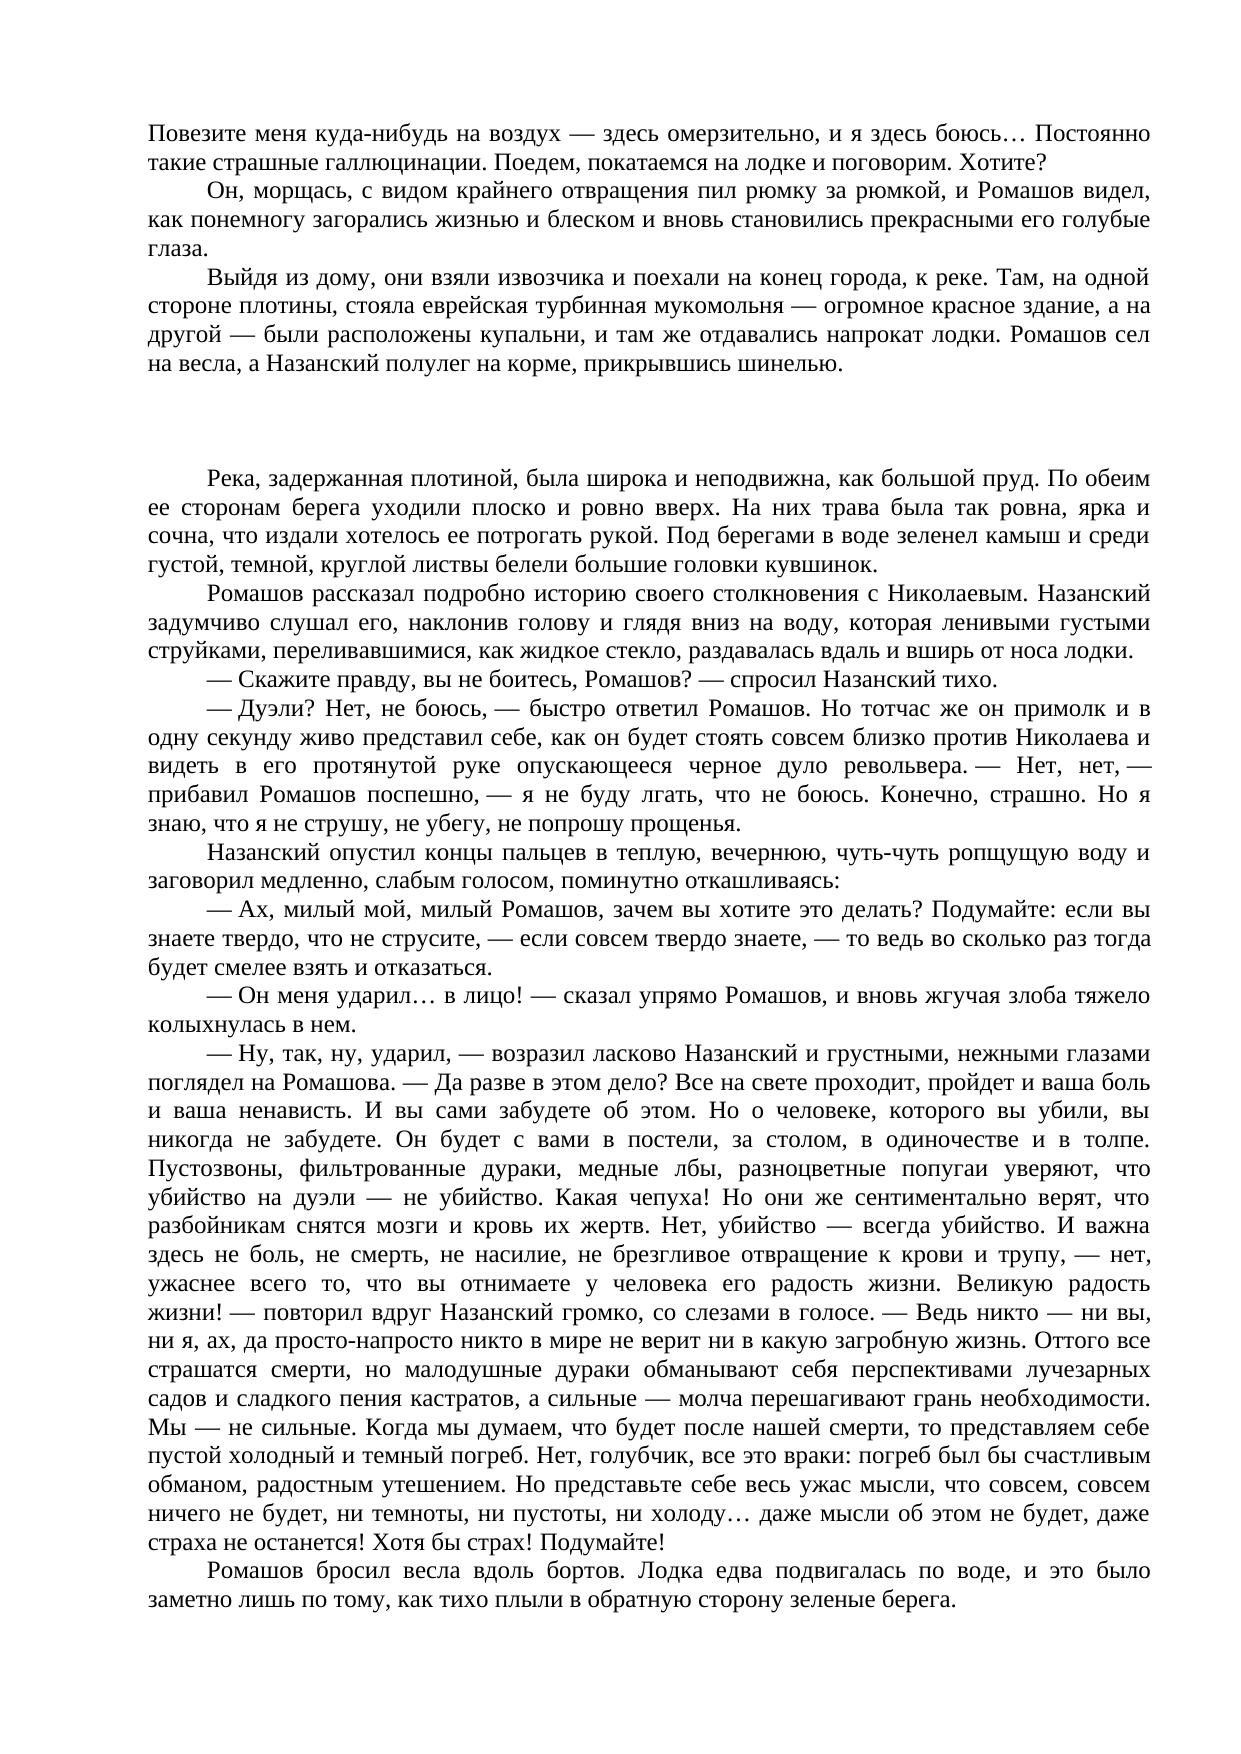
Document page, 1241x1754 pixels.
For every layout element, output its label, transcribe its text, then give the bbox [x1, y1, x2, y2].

text Выйдя из дому, они взяли извозчика и поехали на конец города, к реке. Там, на одной стороне плотины, стояла еврейская турбинная мукомольня — огромное красное здание, а на другой — были расположены купальни, и там же отдавались напрокат лодки. Ромашов сел на весла, а Назанский полулег на корме, прикрывшись шинелью. [148, 262, 1152, 377]
text Река, задержанная плотиной, была широка и неподвижна, как большой пруд. По обеим ее сторонам берега уходили плоско и ровно вверх. На них трава была так ровна, ярка и сочна, что издали хотелось ее потрогать рукой. Под берегами в воде зеленел камыш и среди густой, темной, круглой листвы белели большие головки кувшинок. [148, 463, 1152, 578]
text — Ну, так, ну, ударил, — возразил ласково Назанский и грустными, нежными глазами поглядел на Ромашова. — Да разве в этом дело? Все на свете проходит, пройдет и ваша боль и ваша ненависть. И вы сами забудете об этом. Но о человеке, которого вы убили, вы никогда не забудете. Он будет с вами в постели, за столом, в одиночестве и в толпе. Пустозвоны, фильтрованные дураки, медные лбы, разноцветные попугаи уверяют, что убийство на дуэли — не убийство. Какая чепуха! Но они же сентиментально верят, что разбойникам снятся мозги и кровь их жертв. Нет, убийство — всегда убийство. И важна здесь не боль, не смерть, не насилие, не брезгливое отвращение к крови и трупу, — нет, ужаснее всего то, что вы отнимаете у человека его радость жизни. Великую радость жизни! — повторил вдруг Назанский громко, со слезами в голосе. — Ведь никто — ни вы, ни я, ах, да просто-напросто никто в мире не верит ни в какую загробную жизнь. Оттого все страшатся смерти, но малодушные дураки обманывают себя перспективами лучезарных садов и сладкого пения кастратов, а сильные — молча перешагивают грань необходимости. Мы — не сильные. Когда мы думаем, что будет после нашей смерти, то представляем себе пустой холодный и темный погреб. Нет, голубчик, все это враки: погреб был бы счастливым обманом, радостным утешением. Но представьте себе весь ужас мысли, что совсем, совсем ничего не будет, ни темноты, ни пустоты, ни холоду… даже мысли об этом не будет, даже страха не останется! Хотя бы страх! Подумайте! [148, 1038, 1152, 1556]
text — Ах, милый мой, милый Ромашов, зачем вы хотите это делать? Подумайте: если вы знаете твердо, что не струсите, — если совсем твердо знаете, — то ведь во сколько раз тогда будет смелее взять и отказаться. [148, 894, 1152, 981]
text Повезите меня куда-нибудь на воздух — здесь омерзительно, и я здесь боюсь… Постоянно такие страшные галлюцинации. Поедем, покатаемся на лодке и поговорим. Хотите? [148, 118, 1152, 176]
text — Он меня ударил… в лицо! — сказал упрямо Ромашов, и вновь жгучая злоба тяжело колыхнулась в нем. [148, 981, 1152, 1038]
text Ромашов бросил весла вдоль бортов. Лодка едва подвигалась по воде, и это было заметно лишь по тому, как тихо плыли в обратную сторону зеленые берега. [148, 1556, 1152, 1613]
text — Скажите правду, вы не боитесь, Ромашов? — спросил Назанский тихо. [148, 664, 1152, 693]
text Ромашов рассказал подробно историю своего столкновения с Николаевым. Назанский задумчиво слушал его, наклонив голову и глядя вниз на воду, которая ленивыми густыми струйками, переливавшимися, как жидкое стекло, раздавалась вдаль и вширь от носа лодки. [148, 578, 1152, 664]
text Назанский опустил концы пальцев в теплую, вечернюю, чуть-чуть ропщущую воду и заговорил медленно, слабым голосом, поминутно откашливаясь: [148, 837, 1152, 894]
text Он, морщась, с видом крайнего отвращения пил рюмку за рюмкой, и Ромашов видел, как понемногу загорались жизнью и блеском и вновь становились прекрасными его голубые глаза. [148, 176, 1152, 262]
text — Дуэли? Нет, не боюсь, — быстро ответил Ромашов. Но тотчас же он примолк и в одну секунду живо представил себе, как он будет стоять совсем близко против Николаева и видеть в его протянутой руке опускающееся черное дуло револьвера. — Нет, нет, — прибавил Ромашов поспешно, — я не буду лгать, что не боюсь. Конечно, страшно. Но я знаю, что я не струшу, не убегу, не попрошу прощенья. [148, 693, 1152, 837]
